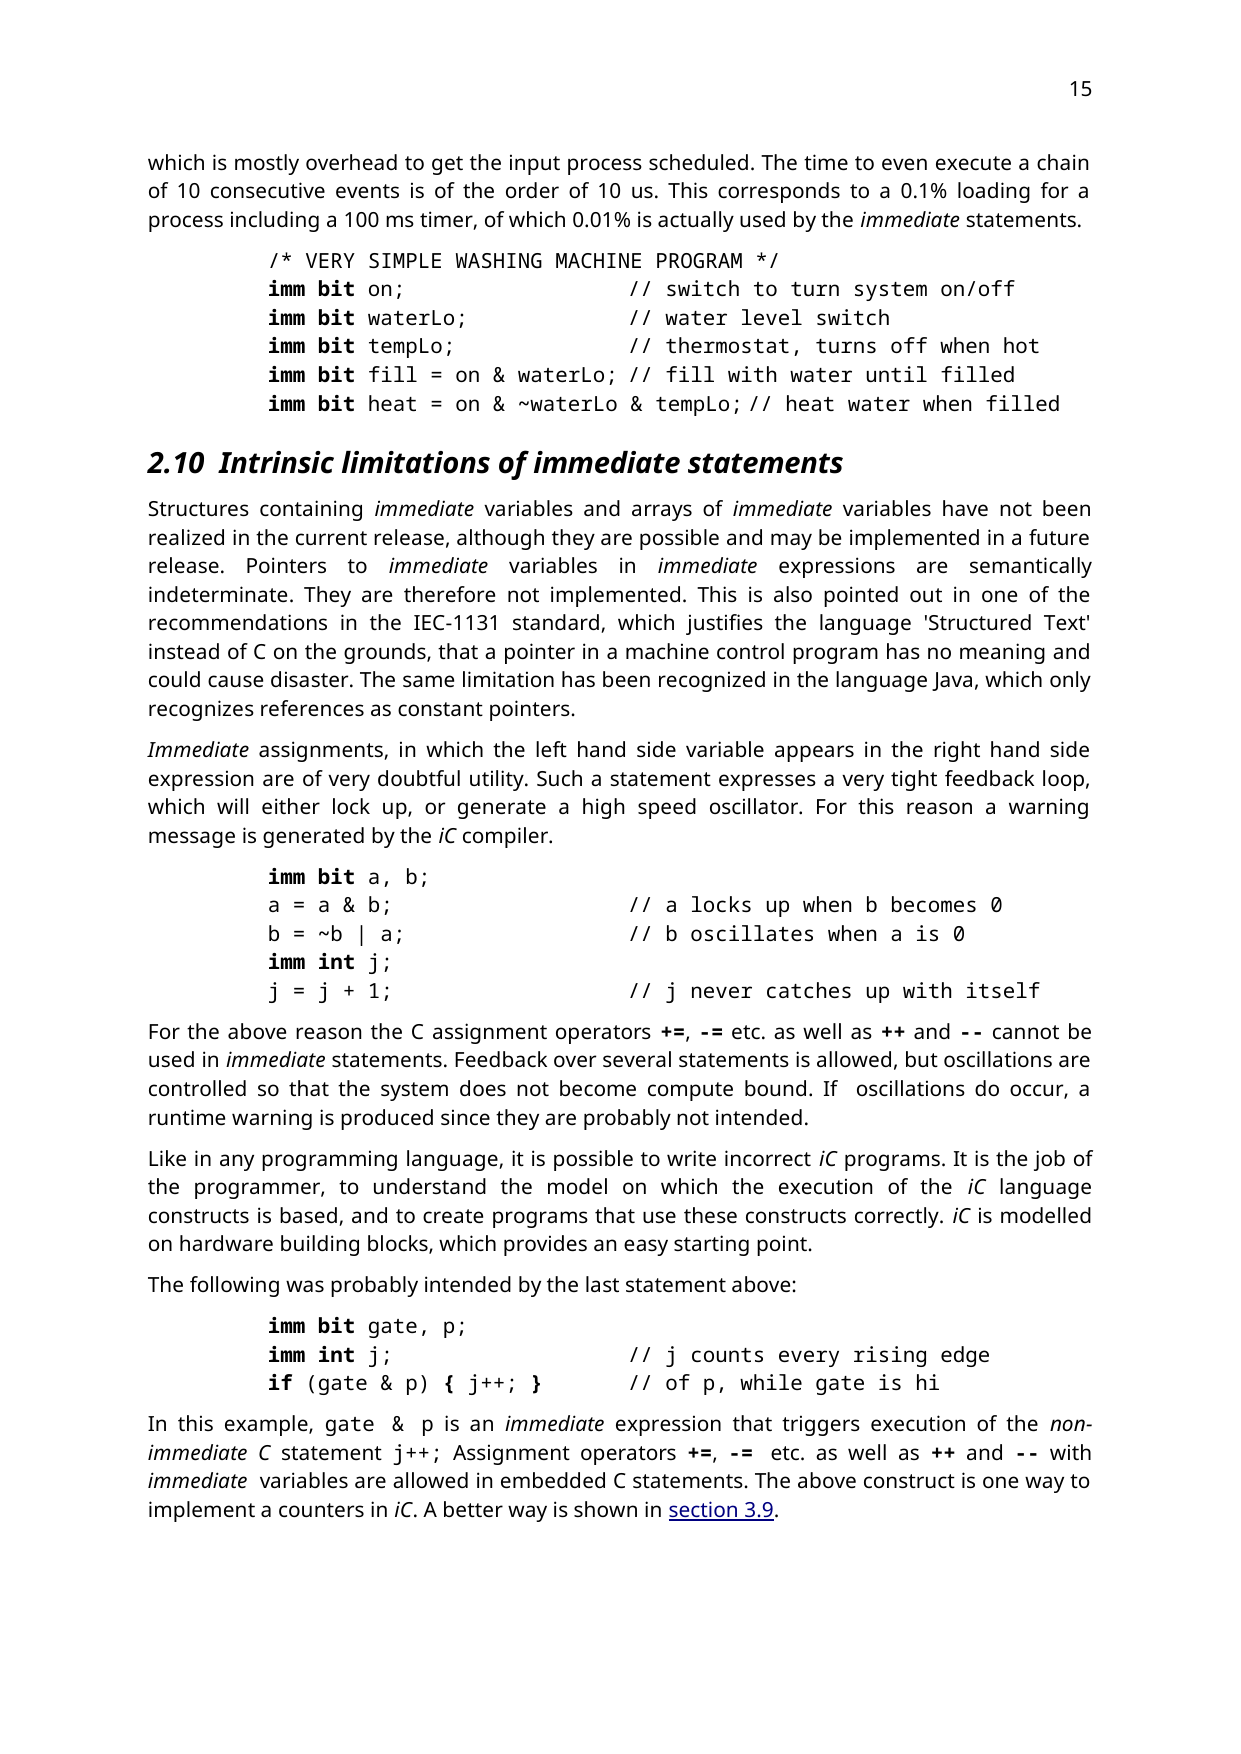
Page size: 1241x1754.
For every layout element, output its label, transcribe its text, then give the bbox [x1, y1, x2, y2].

text Like in any programming language, it is possible to write incorrect iC programs. It is the job of the programmer, to understand the model on which the execution of the iC language constructs is based, and to create programs that use these constructs correctly. iC is modelled on hardware building blocks, which provides an easy starting point. [148, 1143, 1092, 1258]
text imm bit a, b; a = a & b; // a locks up when b becomes 0 b = ~b | a; // b oscillates when a is 0 imm int j; j = j + 1; // j never catches up with itself [268, 862, 1092, 1004]
text The following was probably intended by the last statement above: [148, 1270, 1092, 1299]
text which is mostly overhead to get the input process scheduled. The time to even execute a chain of 10 consecutive events is of the order of 10 us. This corresponds to a 0.1% loading for a process including a 100 ms timer, of which 0.01% is actually used by the immediate statements. [148, 148, 1092, 233]
text imm bit gate, p; imm int j; // j counts every rising edge if (gate & p) { j++; } // of p, while gate is hi [268, 1311, 1092, 1397]
text In this example, gate & p is an immediate expression that triggers execution of the non-immediate C statement j++; Assignment operators +=, -= etc. as well as ++ and -- with immediate variables are allowed in embedded C statements. The above construct is one way to implement a counters in iC. A better way is shown in section 3.9. [148, 1409, 1092, 1523]
subtitle Intrinsic limitations of immediate statements [148, 442, 1092, 482]
text /* VERY SIMPLE WASHING MACHINE PROGRAM */ imm bit on; // switch to turn system on/off imm bit waterLo; // water level switch imm bit tempLo; // thermostat, turns off when hot imm bit fill = on & waterLo; // fill with water until filled imm bit heat = on & ~waterLo & tempLo; // heat water when filled [268, 246, 1092, 417]
text Structures containing immediate variables and arrays of immediate variables have not been realized in the current release, although they are possible and may be implemented in a future release. Pointers to immediate variables in immediate expressions are semantically indeterminate. They are therefore not implemented. This is also pointed out in one of the recommendations in the IEC-1131 standard, which justifies the language 'Structured Text' instead of C on the grounds, that a pointer in a machine control program has no meaning and could cause disaster. The same limitation has been recognized in the language Java, which only recognizes references as constant pointers. [148, 494, 1092, 722]
text Immediate assignments, in which the left hand side variable appears in the right hand side expression are of very doubtful utility. Such a statement expresses a very tight feedback loop, which will either lock up, or generate a high speed oscillator. For this reason a warning message is generated by the iC compiler. [148, 735, 1092, 849]
text For the above reason the C assignment operators +=, -= etc. as well as ++ and -- cannot be used in immediate statements. Feedback over several statements is allowed, but oscillations are controlled so that the system does not become compute bound. If oscillations do occur, a runtime warning is produced since they are probably not intended. [148, 1017, 1092, 1131]
